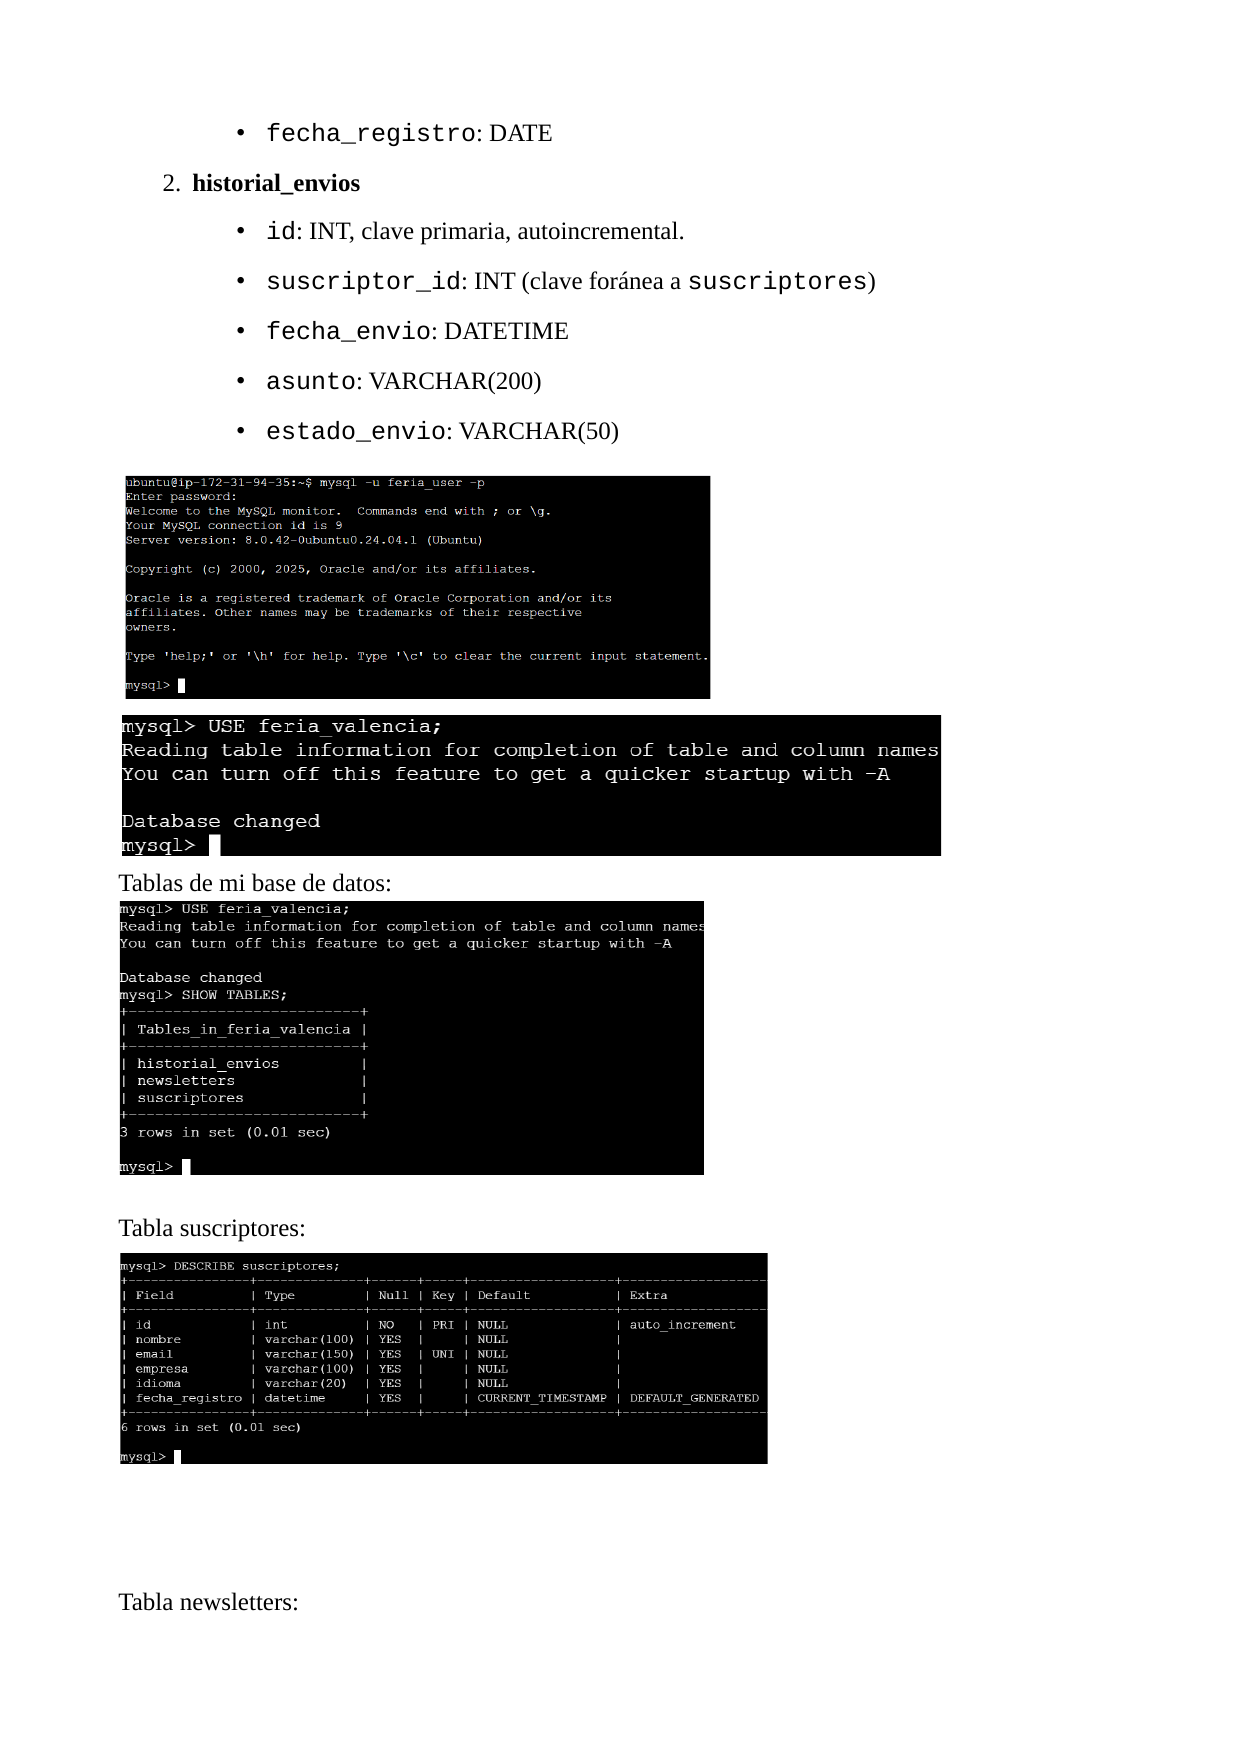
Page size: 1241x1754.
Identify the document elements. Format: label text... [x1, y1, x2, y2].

list estado_envio: VARCHAR(50) [236, 416, 1122, 447]
list asunto: VARCHAR(200) [236, 366, 1122, 397]
list suscriptor_id: INT (clave foránea a suscriptores) [236, 266, 1122, 297]
picture [122, 715, 942, 856]
list fecha_envio: DATETIME [236, 316, 1122, 347]
text Tabla newsletters: [118, 1587, 1122, 1616]
picture [119, 901, 704, 1175]
list historial_envios [162, 168, 1122, 197]
text Tablas de mi base de datos: [118, 868, 1122, 897]
picture [125, 473, 711, 699]
list fecha_registro: DATE [236, 118, 1122, 149]
text Tabla suscriptores: [118, 1213, 1122, 1242]
picture [120, 1253, 768, 1464]
list id: INT, clave primaria, autoincremental. [236, 216, 1122, 247]
